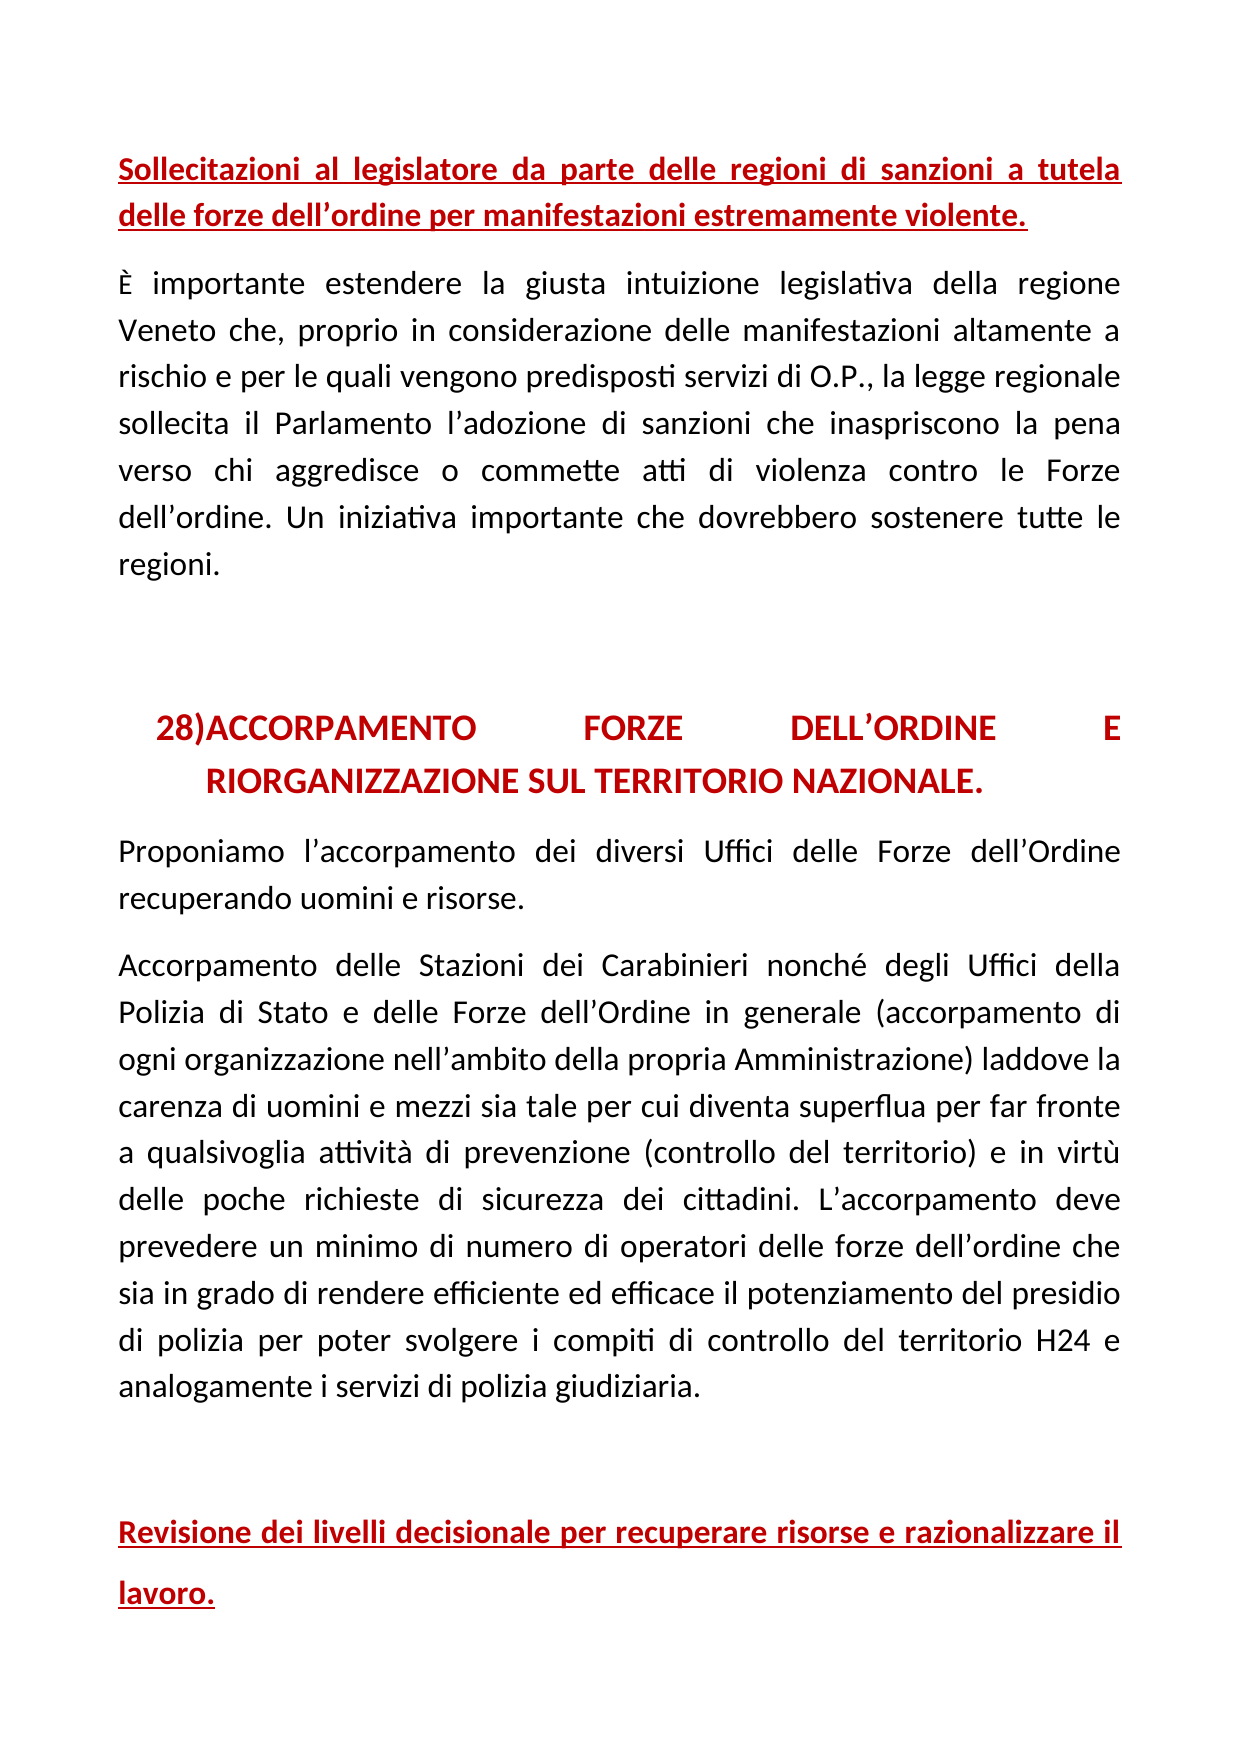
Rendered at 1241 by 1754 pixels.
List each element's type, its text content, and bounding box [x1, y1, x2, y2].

text Sollecitazioni al legislatore da parte delle regioni di sanzioni a tutela [118, 148, 1122, 182]
text delle forze dell’ordine per manifestazioni estremamente violente. [118, 184, 1122, 235]
text Revisione dei livelli decisionale per recuperare risorse e razionalizzare il [118, 1511, 1122, 1546]
text Accorpamento delle Stazioni dei Carabinieri nonché degli Uffici della Polizia di Stato e delle Forze dell’Ordine in generale (accorpamento di ogni organizzazione nell’ambito della propria Amministrazione) laddove la carenza di uomini e mezzi sia tale per cui diventa superflua per far fronte a qualsivoglia attività di prevenzione (controllo del territorio) e in virtù delle poche richieste di sicurezza dei cittadini. L’accorpamento deve prevedere un minimo di numero di operatori delle forze dell’ordine che sia in grado di rendere efficiente ed efficace il potenziamento del presidio di polizia per poter svolgere i compiti di controllo del territorio H24 e analogamente i servizi di polizia giudiziaria. [118, 944, 1122, 1406]
list ACCORPAMENTO FORZE DELL’ORDINE E RIORGANIZZAZIONE SUL TERRITORIO NAZIONALE. [156, 704, 1122, 802]
text È importante estendere la giusta intuizione legislativa della regione Veneto che, proprio in considerazione delle manifestazioni altamente a rischio e per le quali vengono predisposti servizi di O.P., la legge regionale sollecita il Parlamento l’adozione di sanzioni che inaspriscono la pena verso chi aggredisce o commette atti di violenza contro le Forze dell’ordine. Un iniziativa importante che dovrebbero sostenere tutte le regioni. [118, 262, 1122, 583]
text lavoro. [118, 1548, 1122, 1613]
text Proponiamo l’accorpamento dei diversi Uffici delle Forze dell’Ordine recuperando uomini e risorse. [118, 830, 1122, 918]
